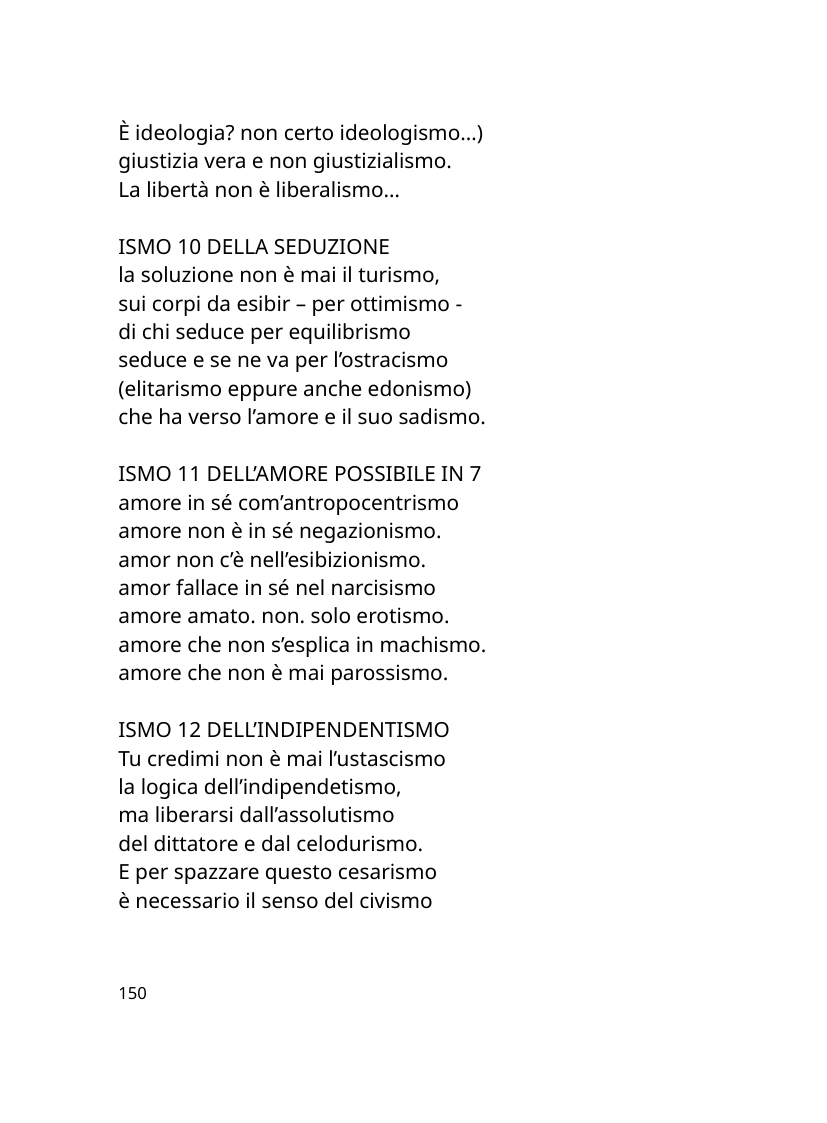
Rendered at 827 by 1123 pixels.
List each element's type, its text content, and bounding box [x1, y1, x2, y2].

text del dittatore e dal celodurismo. [118, 829, 709, 857]
text amore che non s’esplica in machismo. [118, 630, 709, 658]
text ISMO 12 DELL’INDIPENDENTISMO [118, 715, 709, 744]
text Tu credimi non è mai l’ustascismo [118, 744, 709, 772]
text sui corpi da esibir – per ottimismo - [118, 289, 709, 317]
text ISMO 11 DELL’AMORE POSSIBILE IN 7 [118, 459, 709, 488]
text che ha verso l’amore e il suo sadismo. [118, 402, 709, 431]
text ma liberarsi dall’assolutismo [118, 801, 709, 829]
text La libertà non è liberalismo… [118, 175, 709, 203]
text amor fallace in sé nel narcisismo [118, 573, 709, 602]
text amore non è in sé negazionismo. [118, 516, 709, 545]
text amor non c’è nell’esibizionismo. [118, 545, 709, 573]
text È ideologia? non certo ideologismo…) [118, 118, 709, 147]
text la logica dell’indipendetismo, [118, 772, 709, 801]
text seduce e se ne va per l’ostracismo [118, 346, 709, 374]
text amore in sé com’antropocentrismo [118, 488, 709, 516]
text amore amato. non. solo erotismo. [118, 602, 709, 630]
text la soluzione non è mai il turismo, [118, 260, 709, 289]
text di chi seduce per equilibrismo [118, 317, 709, 346]
text (elitarismo eppure anche edonismo) [118, 374, 709, 402]
text E per spazzare questo cesarismo [118, 857, 709, 886]
text ISMO 10 DELLA SEDUZIONE [118, 232, 709, 260]
text è necessario il senso del civismo [118, 886, 709, 914]
text amore che non è mai parossismo. [118, 658, 709, 687]
text giustizia vera e non giustizialismo. [118, 147, 709, 175]
